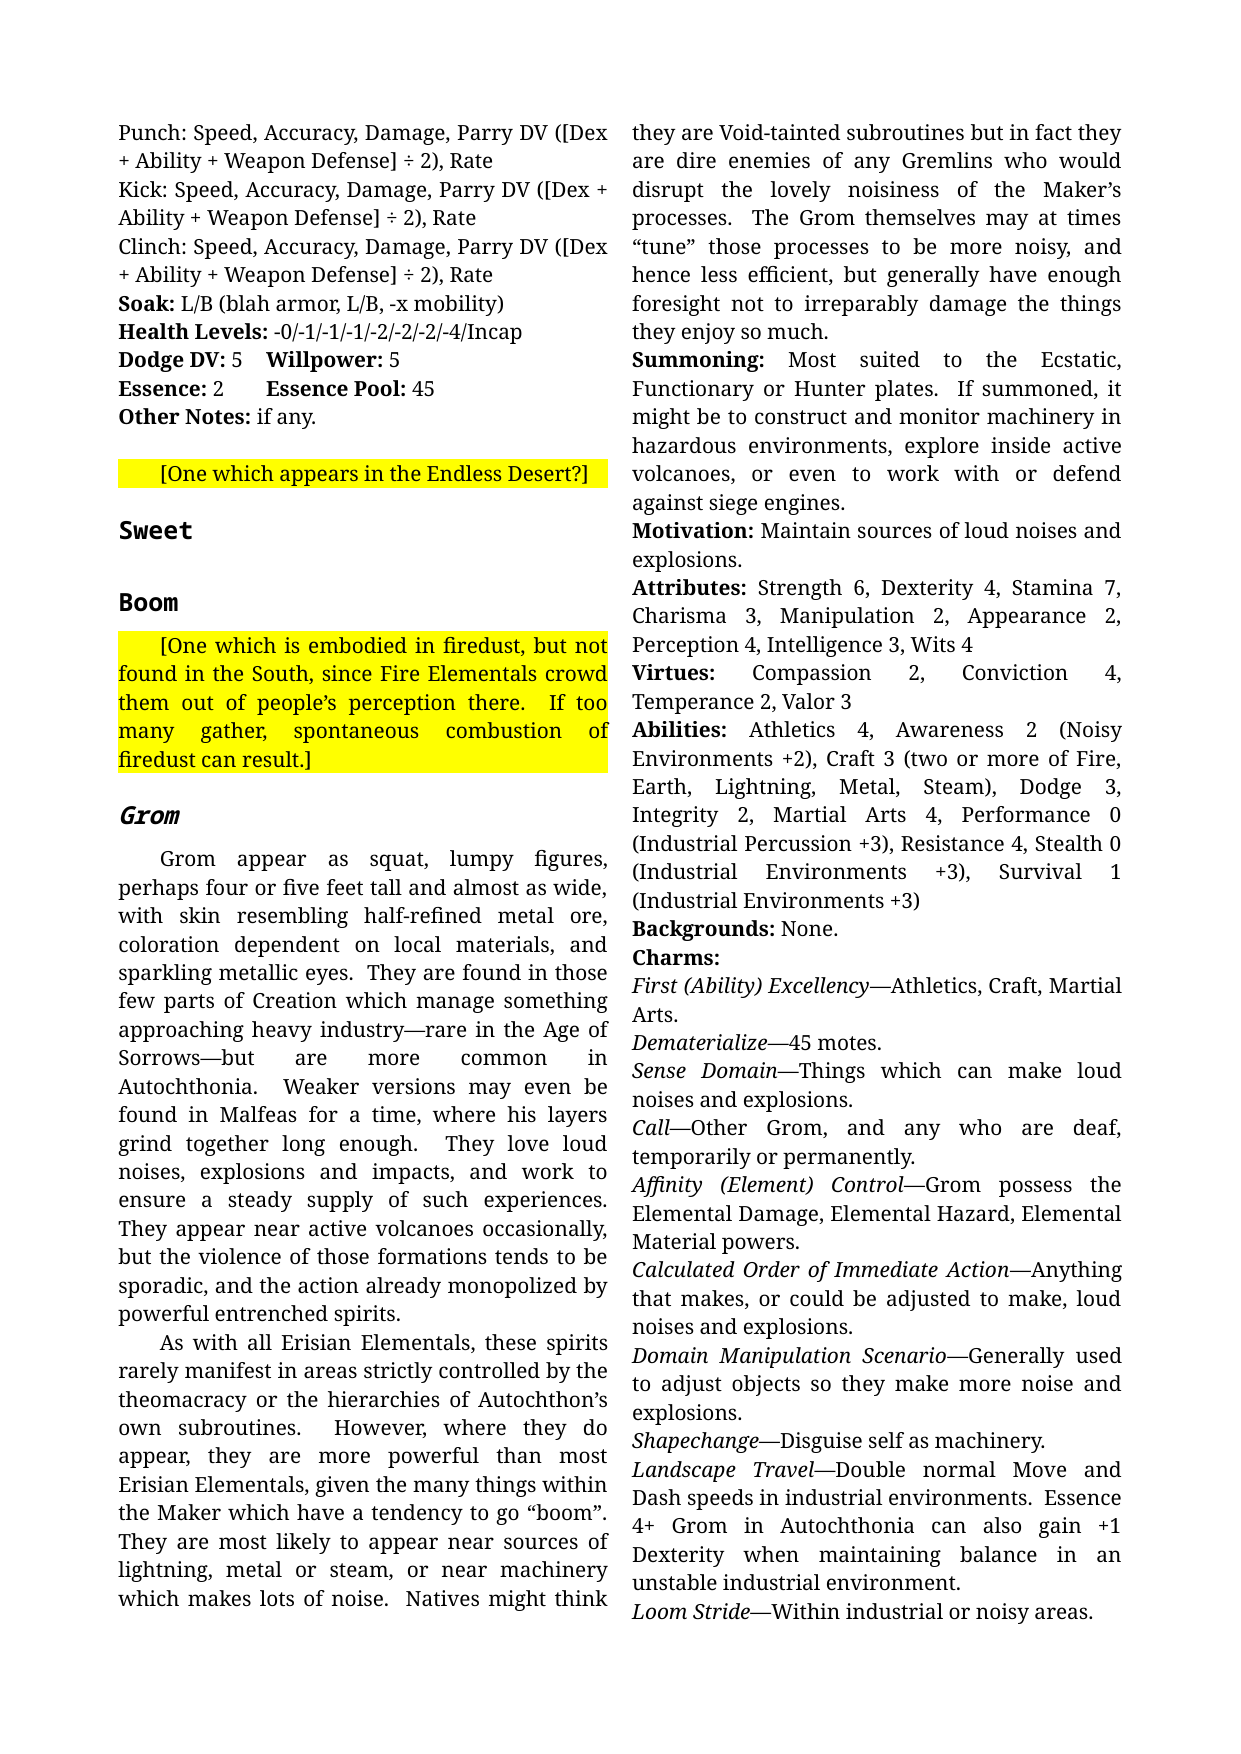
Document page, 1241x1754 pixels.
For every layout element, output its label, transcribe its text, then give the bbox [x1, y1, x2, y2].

text Call—Other Grom, and any who are deaf, temporarily or permanently. [632, 1113, 1122, 1170]
subtitle Sweet [118, 513, 608, 547]
text Soak: L/B (blah armor, L/B, -x mobility) [118, 289, 608, 317]
subtitle Grom [118, 798, 608, 832]
text Landscape Travel—Double normal Move and Dash speeds in industrial environments. Essence 4+ Grom in Autochthonia can also gain +1 Dexterity when maintaining balance in an unstable industrial environment. [632, 1455, 1122, 1597]
text Health Levels: -0/-1/-1/-1/-2/-2/-2/-4/​Incap [118, 317, 608, 346]
text [One which is embodied in firedust, but not found in the South, since Fire Elementals crowd them out of people’s perception there. If too many gather, spontaneous combustion of firedust can result.] [118, 631, 608, 773]
text Clinch: Speed, Accuracy, Damage, Parry DV ([Dex + Ability + Weapon Defense] ÷ 2), Rate [118, 232, 608, 289]
subtitle Boom [118, 584, 608, 618]
text Sense Domain—Things which can make loud noises and explosions. [632, 1057, 1122, 1113]
text Calculated Order of Immediate Action—Anything that makes, or could be adjusted to make, loud noises and explosions. [632, 1256, 1122, 1341]
text Virtues: Compassion 2, Conviction 4, Temperance 2, Valor 3 [632, 658, 1122, 715]
text Attributes: Strength 6, Dexterity 4, Stamina 7, Charisma 3, Manipulation 2, Appearance 2, Perception 4, Intelligence 3, Wits 4 [632, 573, 1122, 658]
text Essence: 2 Essence Pool: 45 [118, 374, 608, 402]
text As with all Erisian Elementals, these spirits rarely manifest in areas strictly controlled by the theomacracy or the hierarchies of Autochthon’s own subroutines. However, where they do appear, they are more powerful than most Erisian Elementals, given the many things within the Maker which have a tendency to go “boom”. They are most likely to appear near sources of lightning, metal or steam, or near machinery which makes lots of noise. Natives might think [118, 1328, 608, 1612]
text Dodge DV: 5 Willpower: 5 [118, 346, 608, 374]
text Shapechange—Disguise self as machinery. [632, 1426, 1122, 1455]
text Backgrounds: None. [632, 914, 1122, 943]
text they are Void-tainted subroutines but in fact they are dire enemies of any Gremlins who would disrupt the lovely noisiness of the Maker’s processes. The Grom themselves may at times “tune” those processes to be more noisy, and hence less efficient, but generally have enough foresight not to irreparably damage the things they enjoy so much. [632, 118, 1122, 346]
text Affinity (Element) Control—Grom possess the Elemental Damage, Elemental Hazard, Elemental Material powers. [632, 1170, 1122, 1256]
text Domain Manipulation Scenario—Generally used to adjust objects so they make more noise and explosions. [632, 1341, 1122, 1426]
text Motivation: Maintain sources of loud noises and explosions. [632, 516, 1122, 573]
text Summoning: Most suited to the Ecstatic, Functionary or Hunter plates. If summoned, it might be to construct and monitor machinery in hazardous environments, explore inside active volcanoes, or even to work with or defend against siege engines. [632, 346, 1122, 516]
text Other Notes: if any. [118, 402, 608, 431]
text Loom Stride—Within industrial or noisy areas. [632, 1597, 1122, 1625]
text Charms: [632, 943, 1122, 971]
text Grom appear as squat, lumpy figures, perhaps four or five feet tall and almost as wide, with skin resembling half-refined metal ore, coloration dependent on local materials, and sparkling metallic eyes. They are found in those few parts of Creation which manage something approaching heavy industry—rare in the Age of Sorrows—but are more common in Autochthonia. Weaker versions may even be found in Malfeas for a time, where his layers grind together long enough. They love loud noises, explosions and impacts, and work to ensure a steady supply of such experiences. They appear near active volcanoes occasionally, but the violence of those formations tends to be sporadic, and the action already monopolized by powerful entrenched spirits. [118, 844, 608, 1328]
text Punch: Speed, Accuracy, Damage, Parry DV ([Dex + Ability + Weapon Defense] ÷ 2), Rate [118, 118, 608, 175]
text Kick: Speed, Accuracy, Damage, Parry DV ([Dex + Ability + Weapon Defense] ÷ 2), Rate [118, 175, 608, 232]
text Abilities: Athletics 4, Awareness 2 (Noisy Environments +2), Craft 3 (two or more of Fire, Earth, Lightning, Metal, Steam), Dodge 3, Integrity 2, Martial Arts 4, Performance 0 (Industrial Percussion +3), Resistance 4, Stealth 0 (Industrial Environments +3), Survival 1 (Industrial Environments +3) [632, 715, 1122, 914]
text [One which appears in the Endless Desert?] [118, 459, 608, 488]
text Dematerialize—45 motes. [632, 1028, 1122, 1057]
text First (Ability) Excellency—Athletics, Craft, Martial Arts. [632, 971, 1122, 1028]
